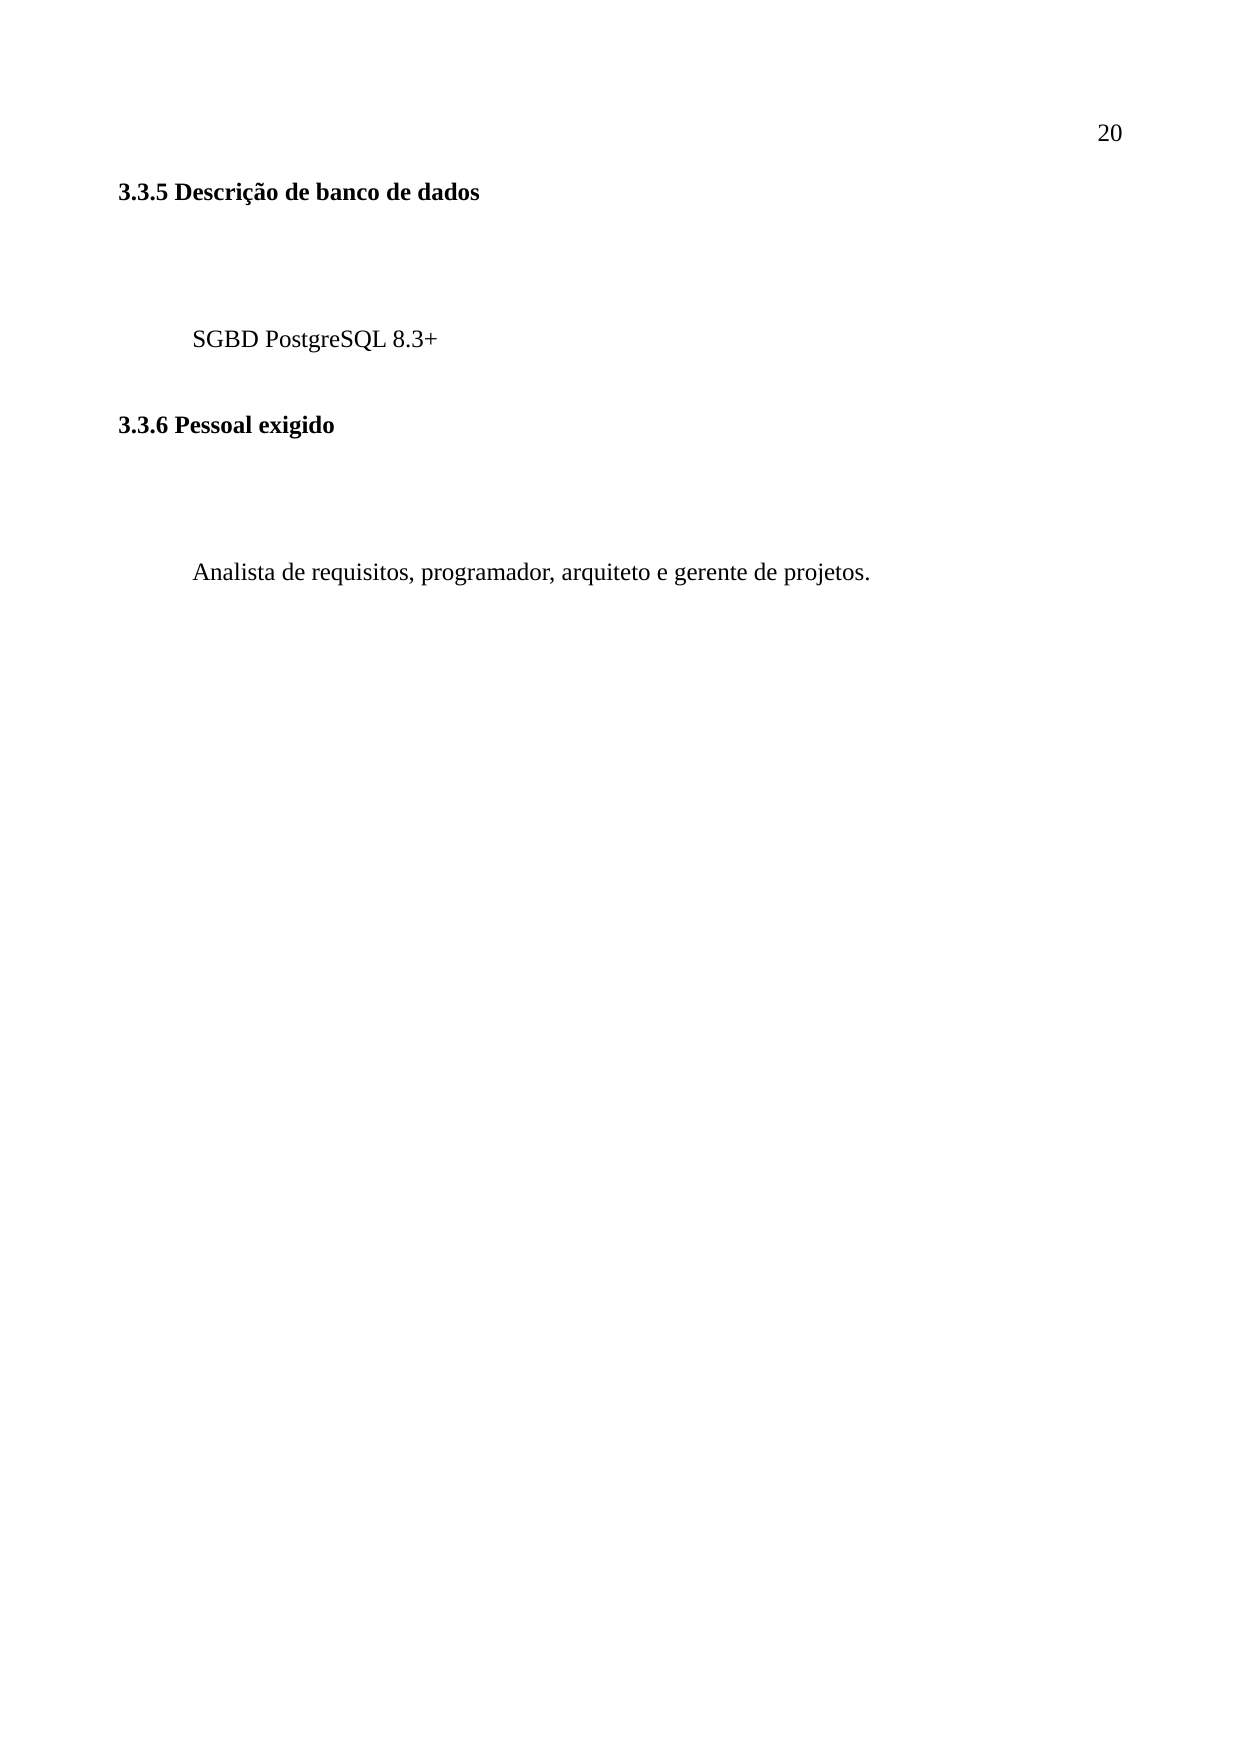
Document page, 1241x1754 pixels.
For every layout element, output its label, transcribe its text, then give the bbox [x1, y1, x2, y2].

subtitle Descrição de banco de dados [118, 177, 1122, 206]
subtitle Pessoal exigido [118, 410, 1122, 439]
text SGBD PostgreSQL 8.3+ [118, 324, 1122, 353]
text Analista de requisitos, programador, arquiteto e gerente de projetos. [118, 557, 1122, 586]
